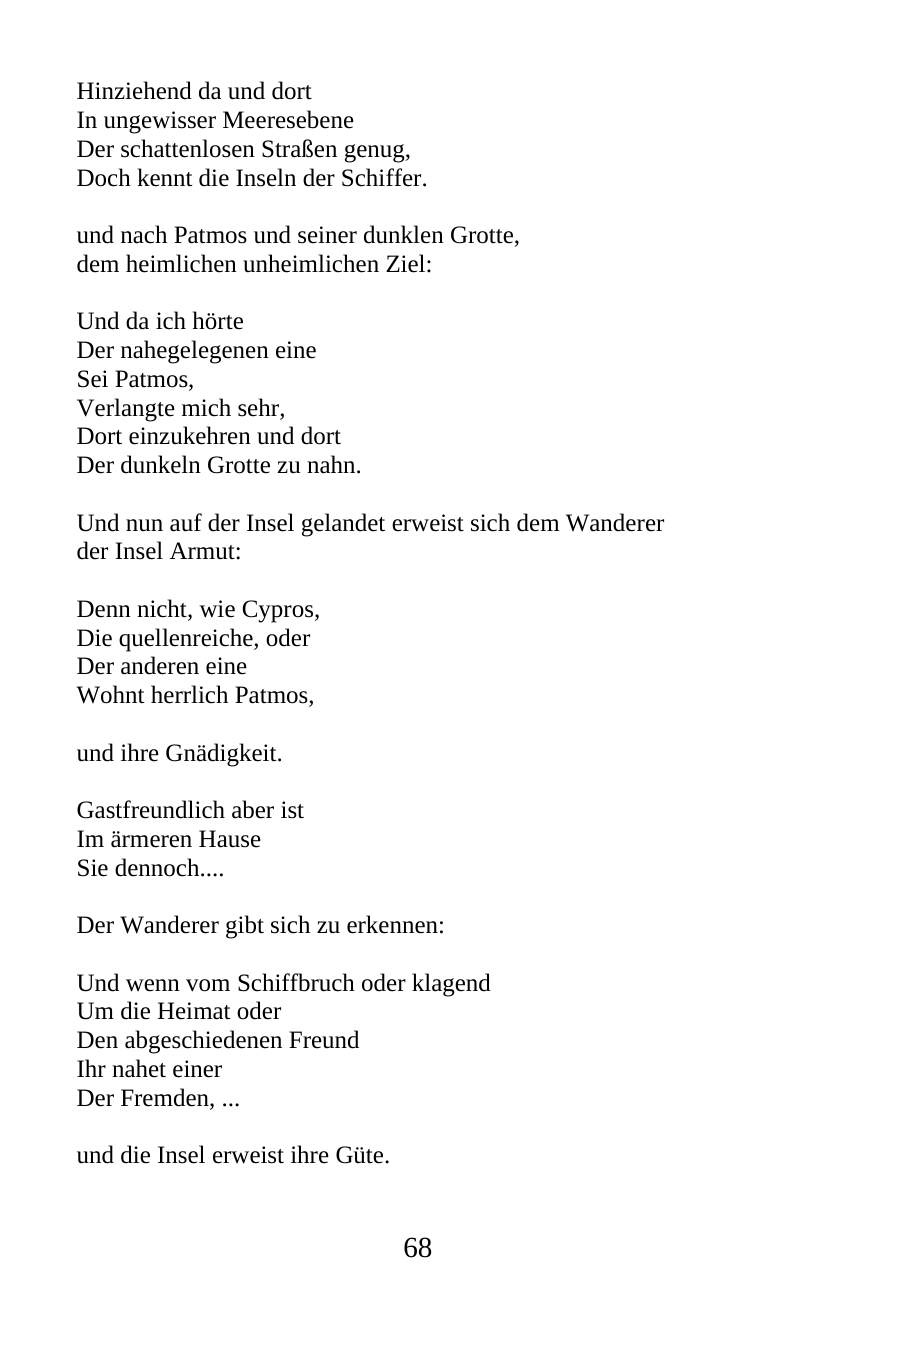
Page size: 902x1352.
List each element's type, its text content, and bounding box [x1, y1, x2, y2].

text Denn nicht, wie Cypros, [76, 594, 759, 623]
text Der anderen eine [76, 651, 759, 680]
text Der nahegelegenen eine [76, 335, 759, 364]
text Und wenn vom Schiffbruch oder klagend [76, 968, 759, 996]
text Sei Patmos, [76, 364, 759, 393]
text Der Wanderer gibt sich zu erkennen: [76, 910, 759, 939]
text der Insel Armut: [76, 536, 759, 565]
text Die quellenreiche, oder [76, 623, 759, 651]
text Der dunkeln Grotte zu nahn. [76, 450, 759, 479]
text Sie dennoch.... [76, 853, 759, 881]
text Ihr nahet einer [76, 1054, 759, 1083]
text Der Fremden, ... [76, 1083, 759, 1111]
text und ihre Gnädigkeit. [76, 738, 759, 766]
text Den abgeschiedenen Freund [76, 1025, 759, 1054]
text Und nun auf der Insel gelandet erweist sich dem Wanderer [76, 508, 759, 536]
text Gastfreundlich aber ist [76, 795, 759, 824]
text Um die Heimat oder [76, 996, 759, 1025]
text Hinziehend da und dort [76, 76, 759, 105]
text Doch kennt die Inseln der Schiffer. [76, 163, 759, 191]
text Im ärmeren Hause [76, 824, 759, 853]
text Und da ich hörte [76, 306, 759, 335]
text In ungewisser Meeresebene [76, 105, 759, 134]
text Verlangte mich sehr, [76, 393, 759, 421]
text Der schattenlosen Straßen genug, [76, 134, 759, 163]
text und die Insel erweist ihre Güte. [76, 1140, 759, 1169]
text und nach Patmos und seiner dunklen Grotte, [76, 220, 759, 249]
text Wohnt herrlich Patmos, [76, 680, 759, 709]
text Dort einzukehren und dort [76, 421, 759, 450]
text dem heimlichen unheimlichen Ziel: [76, 249, 759, 278]
